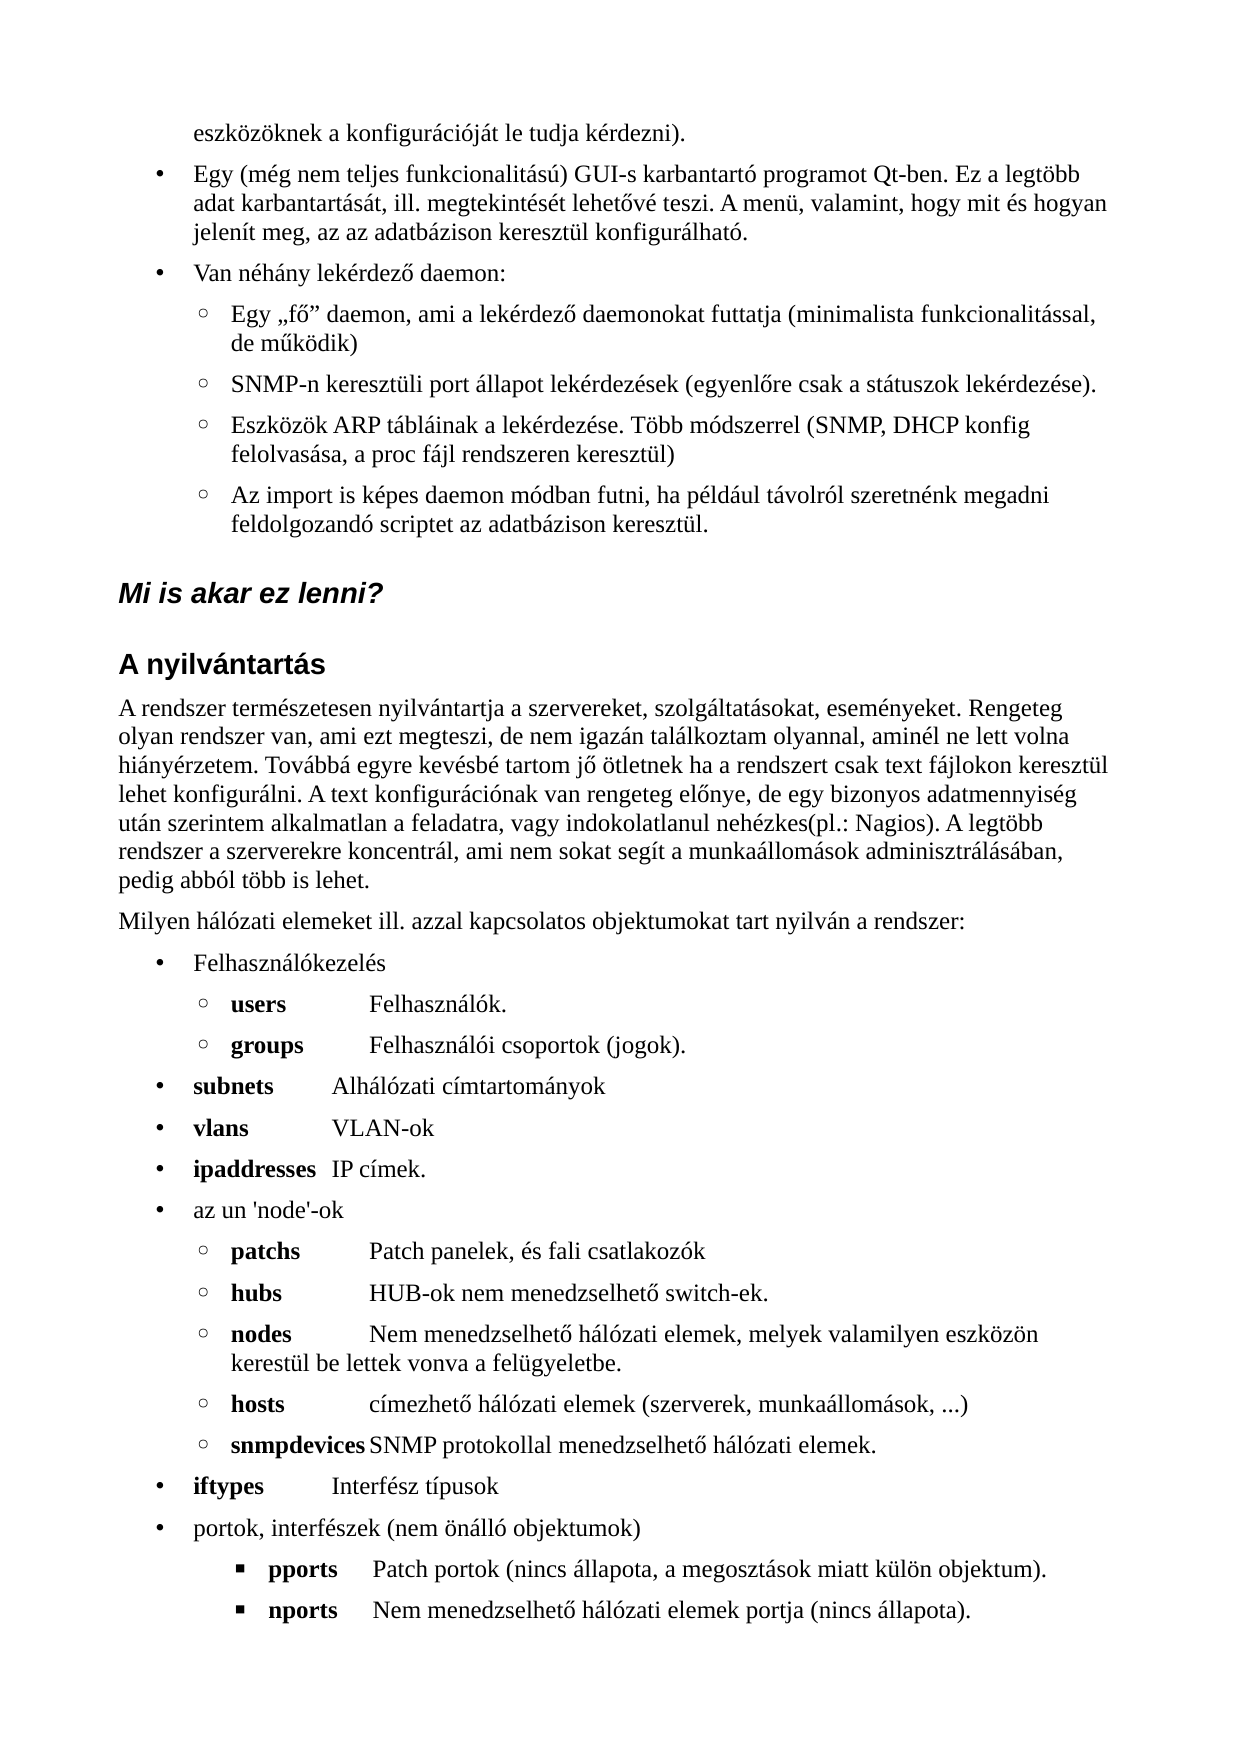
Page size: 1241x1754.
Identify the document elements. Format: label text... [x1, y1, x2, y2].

subtitle Mi is akar ez lenni? [118, 576, 1122, 609]
list vlans VLAN-ok [156, 1113, 1122, 1141]
list patchs Patch panelek, és fali csatlakozók [193, 1236, 1122, 1265]
list az un 'node'-ok [156, 1195, 1122, 1224]
list groups Felhasználói csoportok (jogok). [193, 1030, 1122, 1059]
text A rendszer természetesen nyilvántartja a szervereket, szolgáltatásokat, eseményeket. Rengeteg olyan rendszer van, ami ezt megteszi, de nem igazán találkoztam olyannal, aminél ne lett volna hiányérzetem. Továbbá egyre kevésbé tartom jő ötletnek ha a rendszert csak text fájlokon keresztül lehet konfigurálni. A text konfigurációnak van rengeteg előnye, de egy bizonyos adatmennyiség után szerintem alkalmatlan a feladatra, vagy indokolatlanul nehézkes(pl.: Nagios). A legtöbb rendszer a szerverekre koncentrál, ami nem sokat segít a munkaállomások adminisztrálásában, pedig abból több is lehet. [118, 693, 1122, 894]
subtitle A nyilvántartás [118, 647, 1122, 680]
list Egy (még nem teljes funkcionalitású) GUI-s karbantartó programot Qt-ben. Ez a legtöbb adat karbantartását, ill. megtekintését lehetővé teszi. A menü, valamint, hogy mit és hogyan jelenít meg, az az adatbázison keresztül konfigurálható. [156, 159, 1122, 246]
list eszközöknek a konfigurációját le tudja kérdezni). [156, 118, 1122, 147]
list nports Nem menedzselhető hálózati elemek portja (nincs állapota). [231, 1595, 1122, 1624]
list hosts címezhető hálózati elemek (szerverek, munkaállomások, ...) [193, 1389, 1122, 1418]
list subnets Alhálózati címtartományok [156, 1071, 1122, 1100]
text Milyen hálózati elemeket ill. azzal kapcsolatos objektumokat tart nyilván a rendszer: [118, 906, 1122, 935]
list pports Patch portok (nincs állapota, a megosztások miatt külön objektum). [231, 1554, 1122, 1583]
list snmpdevices SNMP protokollal menedzselhető hálózati elemek. [193, 1430, 1122, 1459]
list hubs HUB-ok nem menedzselhető switch-ek. [193, 1278, 1122, 1306]
list ipaddresses IP címek. [156, 1154, 1122, 1183]
list iftypes Interfész típusok [156, 1471, 1122, 1500]
list portok, interfészek (nem önálló objektumok) [156, 1513, 1122, 1541]
list SNMP-n keresztüli port állapot lekérdezések (egyenlőre csak a státuszok lekérdezése). [193, 369, 1122, 398]
list Az import is képes daemon módban futni, ha például távolról szeretnénk megadni feldolgozandó scriptet az adatbázison keresztül. [193, 481, 1122, 538]
list users Felhasználók. [193, 989, 1122, 1018]
list Van néhány lekérdező daemon: [156, 258, 1122, 287]
list nodes Nem menedzselhető hálózati elemek, melyek valamilyen eszközön kerestül be lettek vonva a felügyeletbe. [193, 1319, 1122, 1376]
list Egy „fő” daemon, ami a lekérdező daemonokat futtatja (minimalista funkcionalitással, de működik) [193, 299, 1122, 357]
list Eszközök ARP tábláinak a lekérdezése. Több módszerrel (SNMP, DHCP konfig felolvasása, a proc fájl rendszeren keresztül) [193, 411, 1122, 468]
list Felhasználókezelés [156, 948, 1122, 976]
